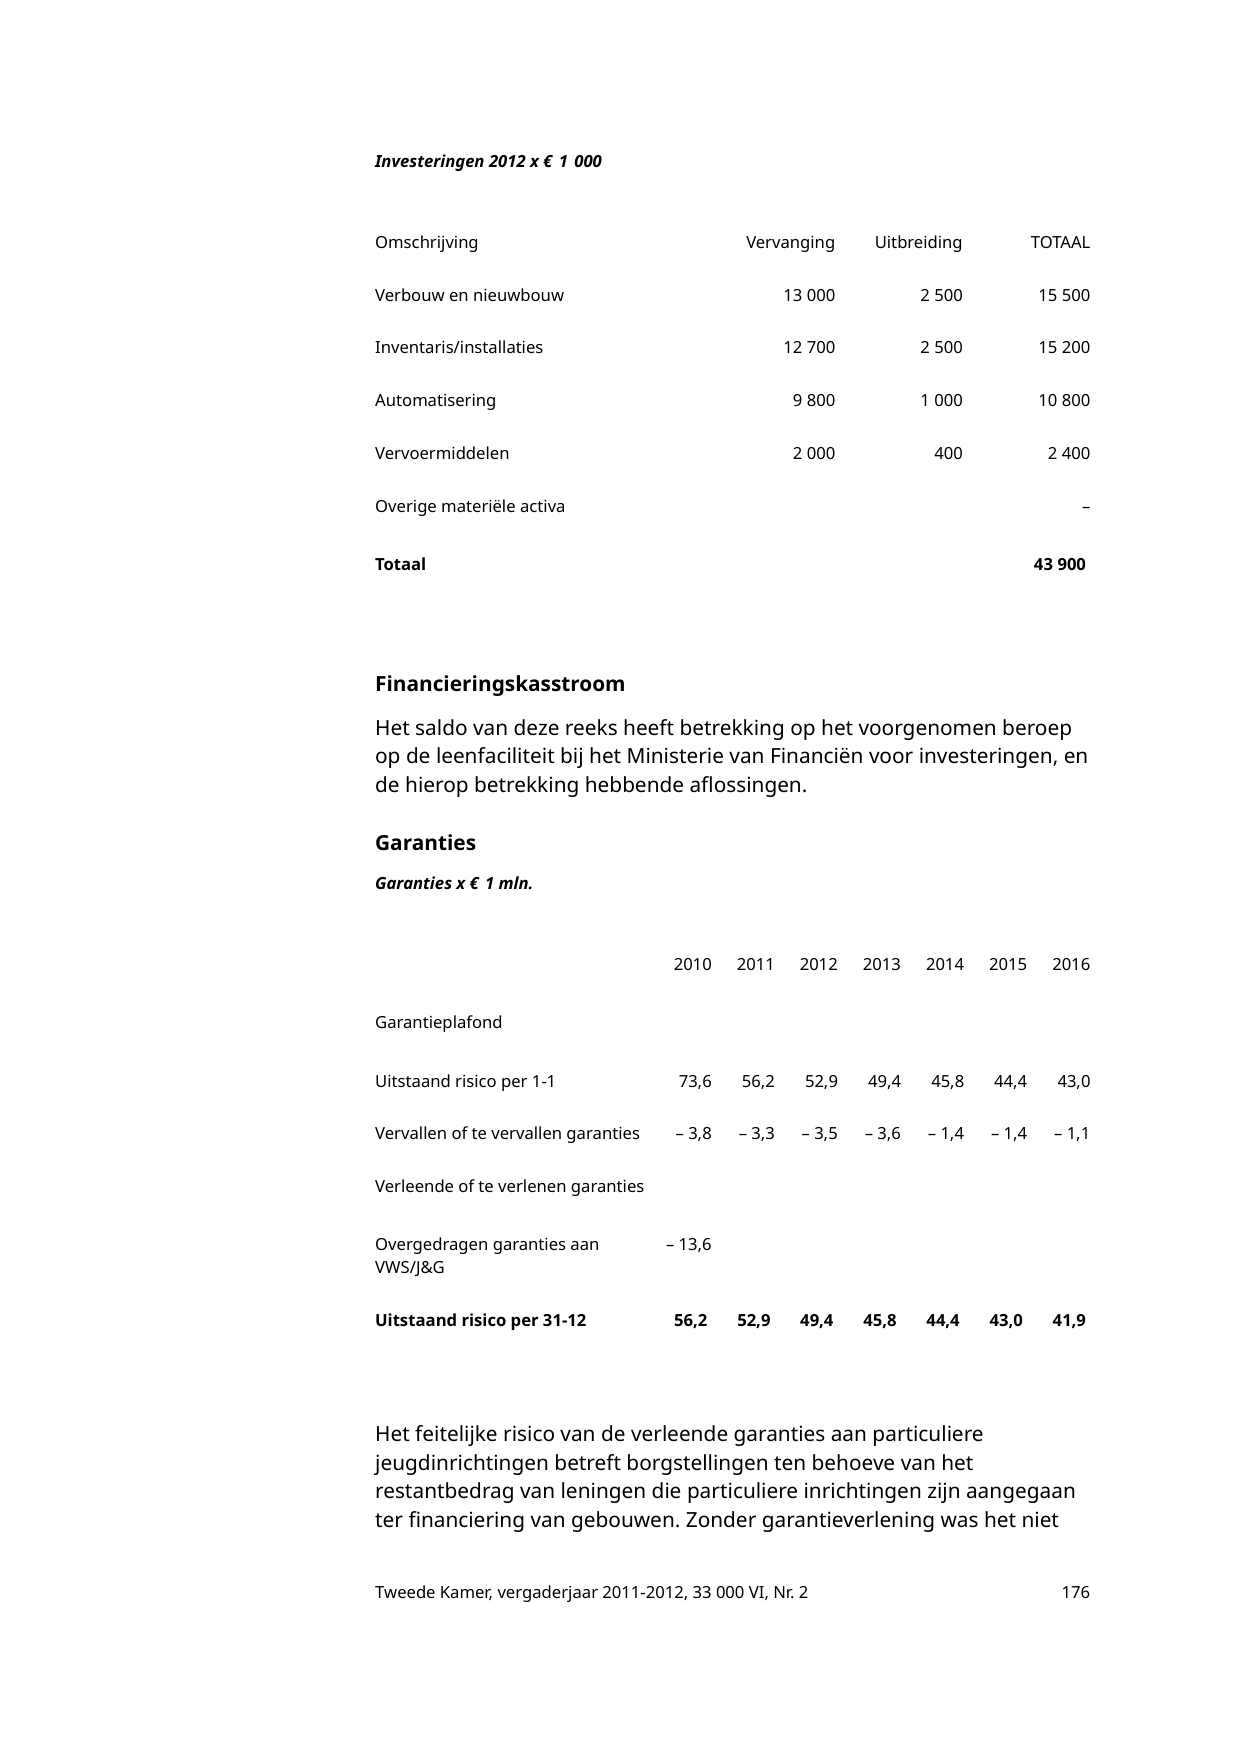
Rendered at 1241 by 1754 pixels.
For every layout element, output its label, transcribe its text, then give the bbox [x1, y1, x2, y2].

table_header 2013 [838, 952, 901, 1011]
table_cell Uitstaand risico per 31-12 [375, 1309, 648, 1361]
table_cell 49,4 [775, 1309, 838, 1361]
table_header 2016 [1027, 952, 1090, 1011]
table_cell 2 500 [835, 283, 963, 336]
table_cell Uitstaand risico per 1-1 [375, 1069, 648, 1122]
table_cell 10 800 [963, 389, 1090, 441]
table_cell 2 500 [835, 336, 963, 389]
table_cell 2 000 [708, 441, 835, 494]
table_cell 56,2 [711, 1069, 774, 1122]
table_cell 43,0 [964, 1309, 1027, 1361]
table_cell Overgedragen garanties aan VWS/J&G [375, 1233, 648, 1308]
table_cell 1 000 [835, 389, 963, 441]
table_cell – 3,5 [775, 1122, 838, 1174]
table_cell 44,4 [901, 1309, 964, 1361]
table_cell Inventaris/installaties [375, 336, 708, 389]
table_cell [708, 553, 835, 611]
table_cell – 3,3 [711, 1122, 774, 1174]
table_cell Garantieplafond [375, 1011, 648, 1069]
table_cell [1027, 1233, 1090, 1308]
table_cell [711, 1233, 774, 1308]
table_cell [901, 1175, 964, 1233]
table_header 2015 [964, 952, 1027, 1011]
table_header 2011 [711, 952, 774, 1011]
table_cell [711, 1175, 774, 1233]
table_cell [775, 1011, 838, 1069]
text Financieringskasstroom [375, 669, 1090, 698]
table_cell [648, 1011, 711, 1069]
table_cell Totaal [375, 553, 708, 611]
table_cell 15 200 [963, 336, 1090, 389]
table_cell 45,8 [901, 1069, 964, 1122]
table_cell 41,9 [1027, 1309, 1090, 1361]
table_header Uitbreiding [835, 231, 963, 283]
table_header 2010 [648, 952, 711, 1011]
table_cell Vervallen of te vervallen garanties [375, 1122, 648, 1174]
text Garanties x € 1 mln. [375, 872, 1090, 894]
table_cell – 1,4 [901, 1122, 964, 1174]
table_cell – [963, 494, 1090, 553]
table_cell Verbouw en nieuwbouw [375, 283, 708, 336]
table_cell Vervoermiddelen [375, 441, 708, 494]
table_cell – 13,6 [648, 1233, 711, 1308]
table_cell [901, 1233, 964, 1308]
table_cell 49,4 [838, 1069, 901, 1122]
table_header [375, 952, 648, 1011]
table_header 2012 [775, 952, 838, 1011]
table_cell – 3,6 [838, 1122, 901, 1174]
table_cell 52,9 [775, 1069, 838, 1122]
table_cell 44,4 [964, 1069, 1027, 1122]
table_cell [964, 1011, 1027, 1069]
table_cell – 3,8 [648, 1122, 711, 1174]
table_cell [835, 494, 963, 553]
text Investeringen 2012 x € 1 000 [375, 150, 1090, 173]
table_cell 56,2 [648, 1309, 711, 1361]
table_cell [711, 1011, 774, 1069]
table_cell 13 000 [708, 283, 835, 336]
table_cell [775, 1175, 838, 1233]
text Het saldo van deze reeks heeft betrekking op het voorgenomen beroep op de leenfaciliteit bij het Ministerie van Financiën voor investeringen, en de hierop betrekking hebbende aflossingen. [375, 713, 1090, 798]
text Garanties [375, 828, 1090, 857]
text Het feitelijke risico van de verleende garanties aan particuliere jeugdinrichtingen betreft borgstellingen ten behoeve van het restantbedrag van leningen die particuliere inrichtingen zijn aangegaan ter financiering van gebouwen. Zonder garantieverlening was het niet [375, 1419, 1090, 1533]
table_cell [838, 1175, 901, 1233]
table_cell Automatisering [375, 389, 708, 441]
table_cell [838, 1233, 901, 1308]
table_cell 12 700 [708, 336, 835, 389]
table_cell 43 900 [963, 553, 1090, 611]
table_cell [964, 1175, 1027, 1233]
table_cell [901, 1011, 964, 1069]
table_cell Verleende of te verlenen garanties [375, 1175, 648, 1233]
table_cell 9 800 [708, 389, 835, 441]
table_cell [1027, 1011, 1090, 1069]
table_cell 43,0 [1027, 1069, 1090, 1122]
table_cell 2 400 [963, 441, 1090, 494]
table_cell [964, 1233, 1027, 1308]
table_cell 45,8 [838, 1309, 901, 1361]
table_cell [648, 1175, 711, 1233]
table_cell [835, 553, 963, 611]
table_cell 52,9 [711, 1309, 774, 1361]
table_cell [775, 1233, 838, 1308]
table_cell [838, 1011, 901, 1069]
table_header Omschrijving [375, 231, 708, 283]
table_header TOTAAL [963, 231, 1090, 283]
table_header Vervanging [708, 231, 835, 283]
table_cell 400 [835, 441, 963, 494]
table_cell Overige materiële activa [375, 494, 708, 553]
table_cell [1027, 1175, 1090, 1233]
table_header 2014 [901, 952, 964, 1011]
table_cell [708, 494, 835, 553]
table_cell – 1,4 [964, 1122, 1027, 1174]
table_cell 15 500 [963, 283, 1090, 336]
table_cell 73,6 [648, 1069, 711, 1122]
table_cell – 1,1 [1027, 1122, 1090, 1174]
